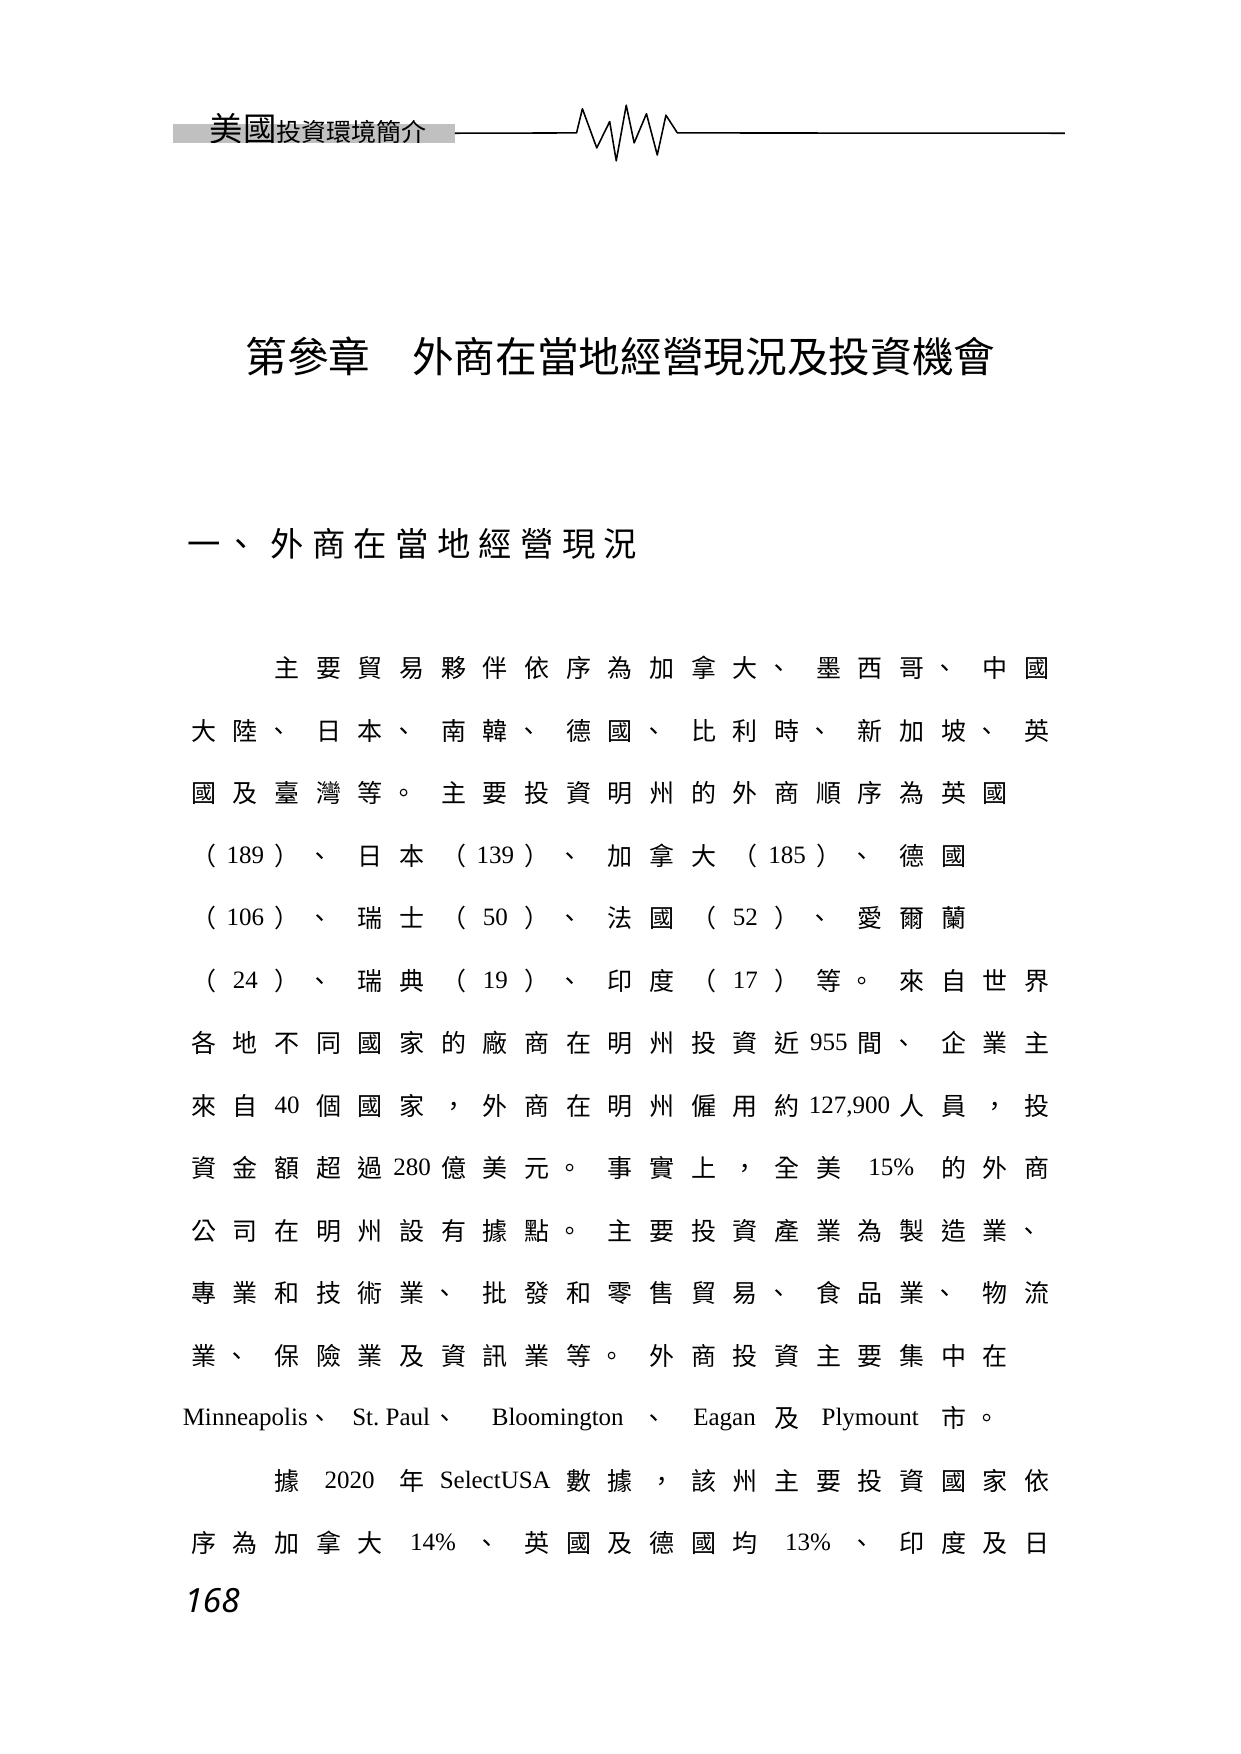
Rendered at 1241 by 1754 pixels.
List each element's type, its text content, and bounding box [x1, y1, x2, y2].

text 主要貿易夥伴依序為加拿大、墨西哥、中國大陸、日本、南韓、德國、比利時、新加坡、英國及臺灣等。主要投資明州的外商順序為英國（189）、日本（139）、加拿大（185）、德國（106）、瑞士（50）、法國（52）、愛爾蘭（24）、瑞典（19）、印度（17）等。來自世界各地不同國家的廠商在明州投資近955間、企業主來自40個國家，外商在明州僱用約127,900人員，投資金額超過280億美元。事實上，全美15%的外商公司在明州設有據點。主要投資產業為製造業、專業和技術業、批發和零售貿易、食品業、物流業、保險業及資訊業等。外商投資主要集中在Minneapolis、St. Paul、Bloomington、Eagan及Plymount市。 [183, 625, 1058, 1438]
text 據2020年SelectUSA數據，該州主要投資國家依序為加拿大14%、英國及德國均13%、印度及日 [183, 1438, 1058, 1563]
text 一、外商在當地經營現況 [183, 500, 1058, 563]
text 第參章 外商在當地經營現況及投資機會 [183, 313, 1058, 375]
